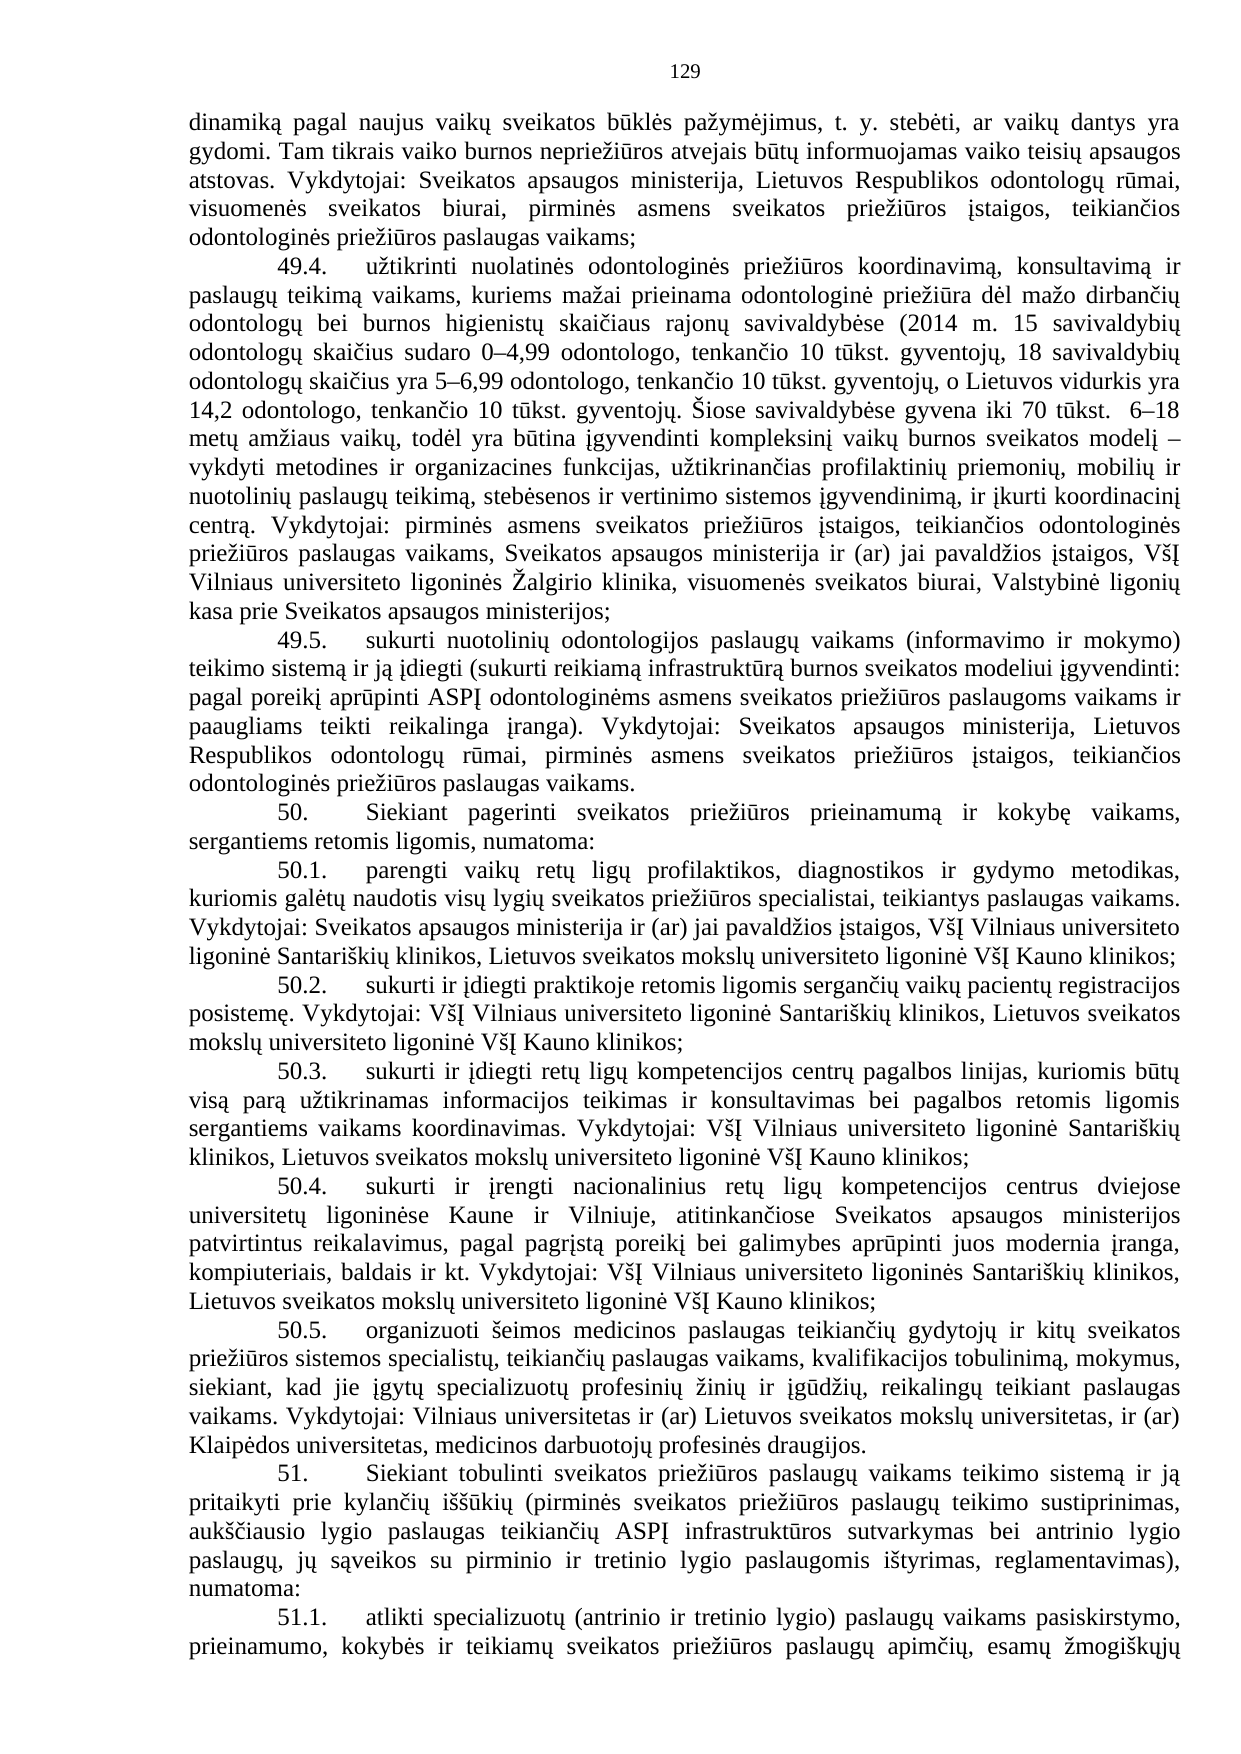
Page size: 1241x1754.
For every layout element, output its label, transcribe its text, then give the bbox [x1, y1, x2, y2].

text 50. Siekiant pagerinti sveikatos priežiūros prieinamumą ir kokybę vaikams, sergantiems retomis ligomis, numatoma: [188, 797, 1181, 855]
text 50.3. sukurti ir įdiegti retų ligų kompetencijos centrų pagalbos linijas, kuriomis būtų visą parą užtikrinamas informacijos teikimas ir konsultavimas bei pagalbos retomis ligomis sergantiems vaikams koordinavimas. Vykdytojai: VšĮ Vilniaus universiteto ligoninė Santariškių klinikos, Lietuvos sveikatos mokslų universiteto ligoninė VšĮ Kauno klinikos; [188, 1056, 1181, 1171]
text 51.1. atlikti specializuotų (antrinio ir tretinio lygio) paslaugų vaikams pasiskirstymo, prieinamumo, kokybės ir teikiamų sveikatos priežiūros paslaugų apimčių, esamų žmogiškųjų [188, 1602, 1181, 1660]
text dinamiką pagal naujus vaikų sveikatos būklės pažymėjimus, t. y. stebėti, ar vaikų dantys yra gydomi. Tam tikrais vaiko burnos nepriežiūros atvejais būtų informuojamas vaiko teisių apsaugos atstovas. Vykdytojai: Sveikatos apsaugos ministerija, Lietuvos Respublikos odontologų rūmai, visuomenės sveikatos biurai, pirminės asmens sveikatos priežiūros įstaigos, teikiančios odontologinės priežiūros paslaugas vaikams; [188, 107, 1181, 251]
text 49.5. sukurti nuotolinių odontologijos paslaugų vaikams (informavimo ir mokymo) teikimo sistemą ir ją įdiegti (sukurti reikiamą infrastruktūrą burnos sveikatos modeliui įgyvendinti: pagal poreikį aprūpinti ASPĮ odontologinėms asmens sveikatos priežiūros paslaugoms vaikams ir paaugliams teikti reikalinga įranga). Vykdytojai: Sveikatos apsaugos ministerija, Lietuvos Respublikos odontologų rūmai, pirminės asmens sveikatos priežiūros įstaigos, teikiančios odontologinės priežiūros paslaugas vaikams. [188, 625, 1181, 797]
text 50.5. organizuoti šeimos medicinos paslaugas teikiančių gydytojų ir kitų sveikatos priežiūros sistemos specialistų, teikiančių paslaugas vaikams, kvalifikacijos tobulinimą, mokymus, siekiant, kad jie įgytų specializuotų profesinių žinių ir įgūdžių, reikalingų teikiant paslaugas vaikams. Vykdytojai: Vilniaus universitetas ir (ar) Lietuvos sveikatos mokslų universitetas, ir (ar) Klaipėdos universitetas, medicinos darbuotojų profesinės draugijos. [188, 1315, 1181, 1458]
text 50.4. sukurti ir įrengti nacionalinius retų ligų kompetencijos centrus dviejose universitetų ligoninėse Kaune ir Vilniuje, atitinkančiose Sveikatos apsaugos ministerijos patvirtintus reikalavimus, pagal pagrįstą poreikį bei galimybes aprūpinti juos modernia įranga, kompiuteriais, baldais ir kt. Vykdytojai: VšĮ Vilniaus universiteto ligoninės Santariškių klinikos, Lietuvos sveikatos mokslų universiteto ligoninė VšĮ Kauno klinikos; [188, 1171, 1181, 1315]
text 49.4. užtikrinti nuolatinės odontologinės priežiūros koordinavimą, konsultavimą ir paslaugų teikimą vaikams, kuriems mažai prieinama odontologinė priežiūra dėl mažo dirbančių odontologų bei burnos higienistų skaičiaus rajonų savivaldybėse (2014 m. 15 savivaldybių odontologų skaičius sudaro 0–4,99 odontologo, tenkančio 10 tūkst. gyventojų, 18 savivaldybių odontologų skaičius yra 5–6,99 odontologo, tenkančio 10 tūkst. gyventojų, o Lietuvos vidurkis yra 14,2 odontologo, tenkančio 10 tūkst. gyventojų. Šiose savivaldybėse gyvena iki 70 tūkst. 6–18 metų amžiaus vaikų, todėl yra būtina įgyvendinti kompleksinį vaikų burnos sveikatos modelį – vykdyti metodines ir organizacines funkcijas, užtikrinančias profilaktinių priemonių, mobilių ir nuotolinių paslaugų teikimą, stebėsenos ir vertinimo sistemos įgyvendinimą, ir įkurti koordinacinį centrą. Vykdytojai: pirminės asmens sveikatos priežiūros įstaigos, teikiančios odontologinės priežiūros paslaugas vaikams, Sveikatos apsaugos ministerija ir (ar) jai pavaldžios įstaigos, VšĮ Vilniaus universiteto ligoninės Žalgirio klinika, visuomenės sveikatos biurai, Valstybinė ligonių kasa prie Sveikatos apsaugos ministerijos; [188, 251, 1181, 625]
text 50.2. sukurti ir įdiegti praktikoje retomis ligomis sergančių vaikų pacientų registracijos posistemę. Vykdytojai: VšĮ Vilniaus universiteto ligoninė Santariškių klinikos, Lietuvos sveikatos mokslų universiteto ligoninė VšĮ Kauno klinikos; [188, 970, 1181, 1056]
text 50.1. parengti vaikų retų ligų profilaktikos, diagnostikos ir gydymo metodikas, kuriomis galėtų naudotis visų lygių sveikatos priežiūros specialistai, teikiantys paslaugas vaikams. Vykdytojai: Sveikatos apsaugos ministerija ir (ar) jai pavaldžios įstaigos, VšĮ Vilniaus universiteto ligoninė Santariškių klinikos, Lietuvos sveikatos mokslų universiteto ligoninė VšĮ Kauno klinikos; [188, 855, 1181, 970]
text 51. Siekiant tobulinti sveikatos priežiūros paslaugų vaikams teikimo sistemą ir ją pritaikyti prie kylančių iššūkių (pirminės sveikatos priežiūros paslaugų teikimo sustiprinimas, aukščiausio lygio paslaugas teikiančių ASPĮ infrastruktūros sutvarkymas bei antrinio lygio paslaugų, jų sąveikos su pirminio ir tretinio lygio paslaugomis ištyrimas, reglamentavimas), numatoma: [188, 1458, 1181, 1602]
